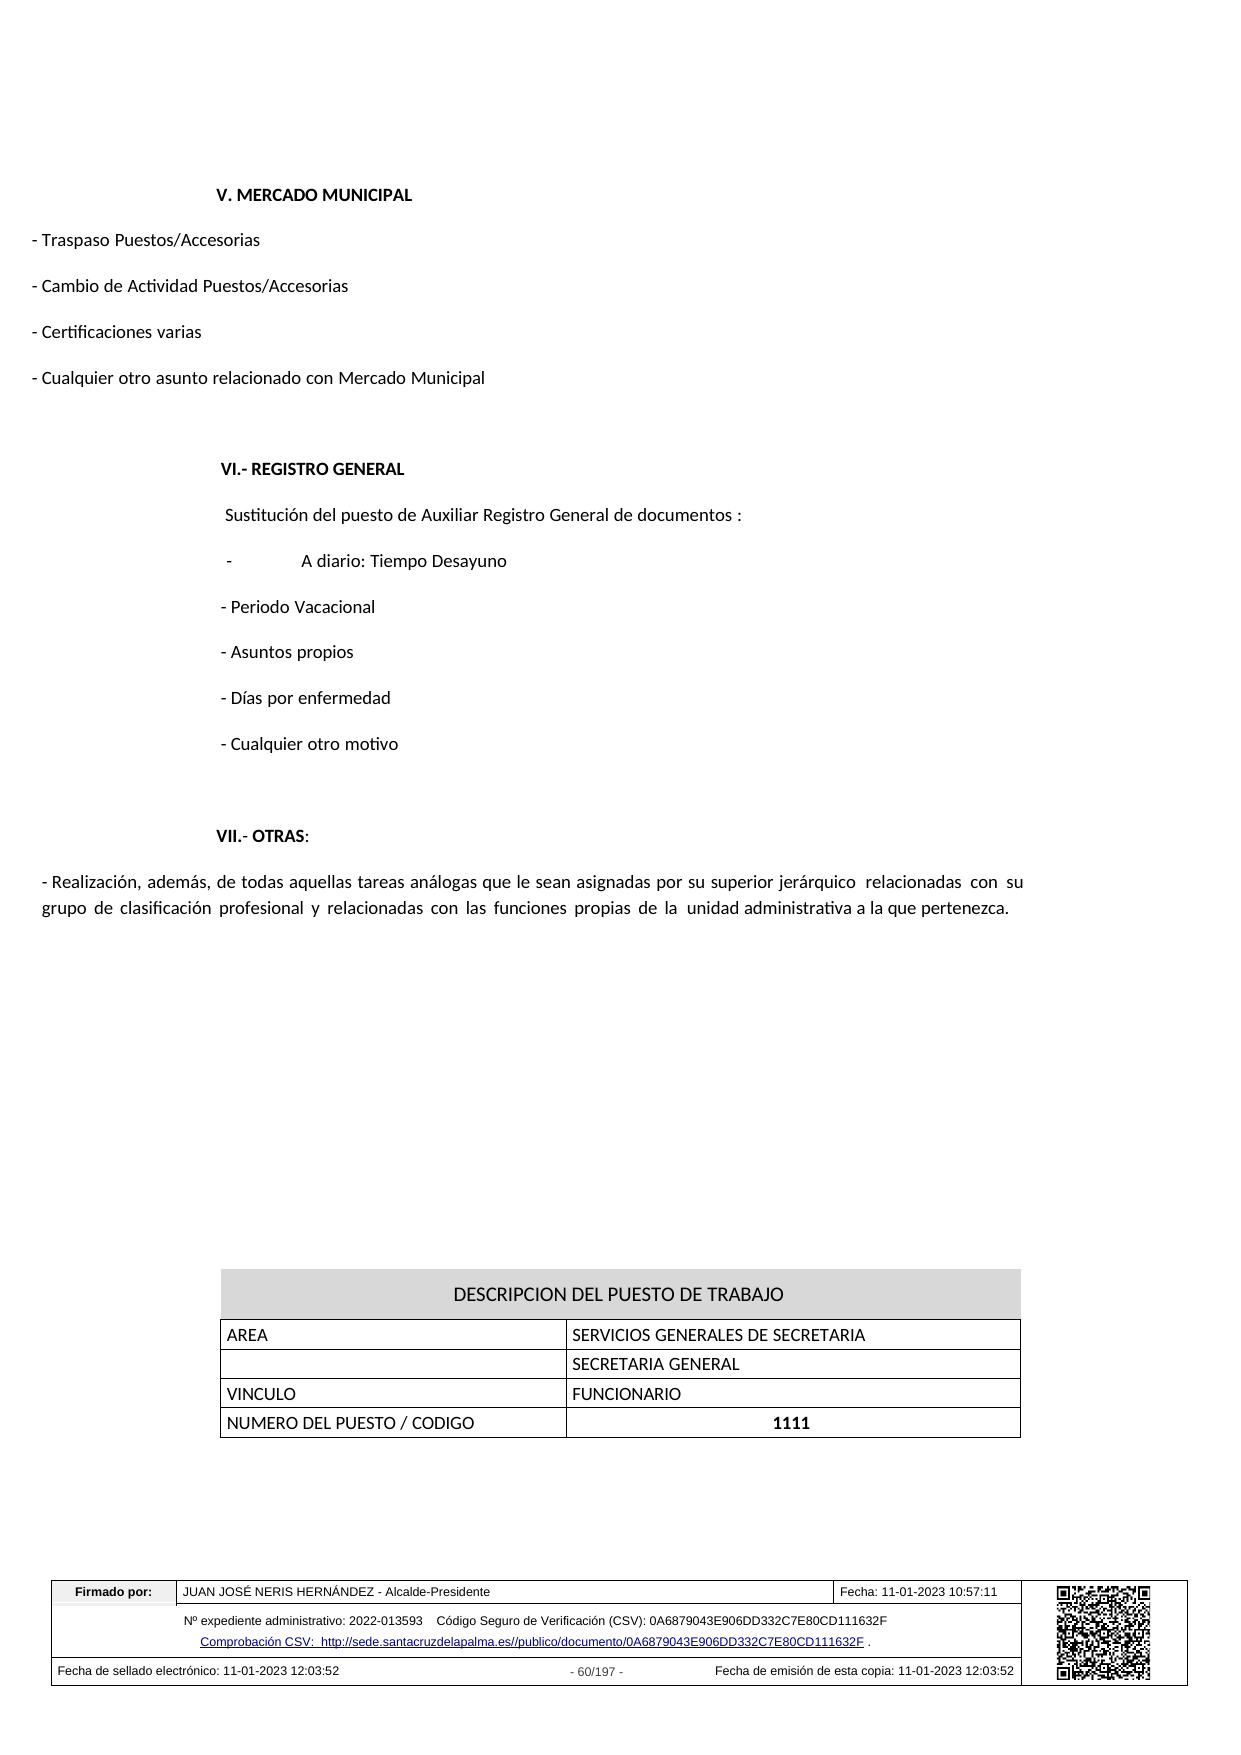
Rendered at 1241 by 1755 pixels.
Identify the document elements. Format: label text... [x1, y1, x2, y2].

list Cualquier otro motivo [221, 732, 1199, 755]
table_header [1022, 1581, 1187, 1684]
table_cell VINCULO [221, 1379, 566, 1407]
list Días por enfermedad [221, 687, 1199, 709]
subtitle V. MERCADO MUNICIPAL [216, 183, 1199, 206]
table_header Firmado por: [52, 1581, 176, 1602]
table_header DESCRIPCION DEL PUESTO DE TRABAJO [221, 1269, 1021, 1319]
list Certificaciones varias [32, 320, 1199, 343]
list A diario: Tiempo Desayuno [226, 549, 1199, 572]
table_cell 1111 [567, 1408, 1020, 1437]
table_cell Nº expediente administrativo: 2022-013593 Código Seguro de Verificación (CSV): 0A6879043E906DD332C7E80CD111632F Comprobación CSV: http://sede.santacruzdelapalma.es//publico/documento/0A6879043E906DD332C7E80CD111632F . [52, 1604, 1021, 1657]
table_header JUAN JOSÉ NERIS HERNÁNDEZ - Alcalde-Presidente [177, 1581, 833, 1602]
table_cell SECRETARIA GENERAL [567, 1350, 1020, 1378]
text VII.- OTRAS: [216, 824, 1199, 847]
list Cambio de Actividad Puestos/Accesorias [32, 274, 1199, 297]
table_cell FUNCIONARIO [567, 1379, 1020, 1407]
list Cualquier otro asunto relacionado con Mercado Municipal [32, 366, 1199, 389]
table_header Fecha: 11-01-2023 10:57:11 [834, 1581, 1021, 1602]
subtitle VI.- REGISTRO GENERAL [221, 457, 1199, 480]
list Traspaso Puestos/Accesorias [32, 228, 1199, 251]
text Sustitución del puesto de Auxiliar Registro General de documentos : [225, 503, 1199, 526]
table_cell [221, 1350, 566, 1378]
table_cell NUMERO DEL PUESTO / CODIGO [221, 1408, 566, 1437]
table_cell SERVICIOS GENERALES DE SECRETARIA [567, 1320, 1020, 1348]
list Realización, además, de todas aquellas tareas análogas que le sean asignadas por su superior jerárquico relacionadas con su grupo de clasificación profesional y relacionadas con las funciones propias de la unidad administrativa a la que pertenezca. [42, 870, 1024, 919]
list Periodo Vacacional [221, 595, 1199, 618]
list Asuntos propios [221, 641, 1199, 663]
table_cell Fecha de sellado electrónico: 11-01-2023 12:03:52 - 60/197 - Fecha de emisión de esta copia: 11-01-2023 12:03:52 [52, 1658, 1021, 1684]
table_cell AREA [221, 1320, 566, 1348]
